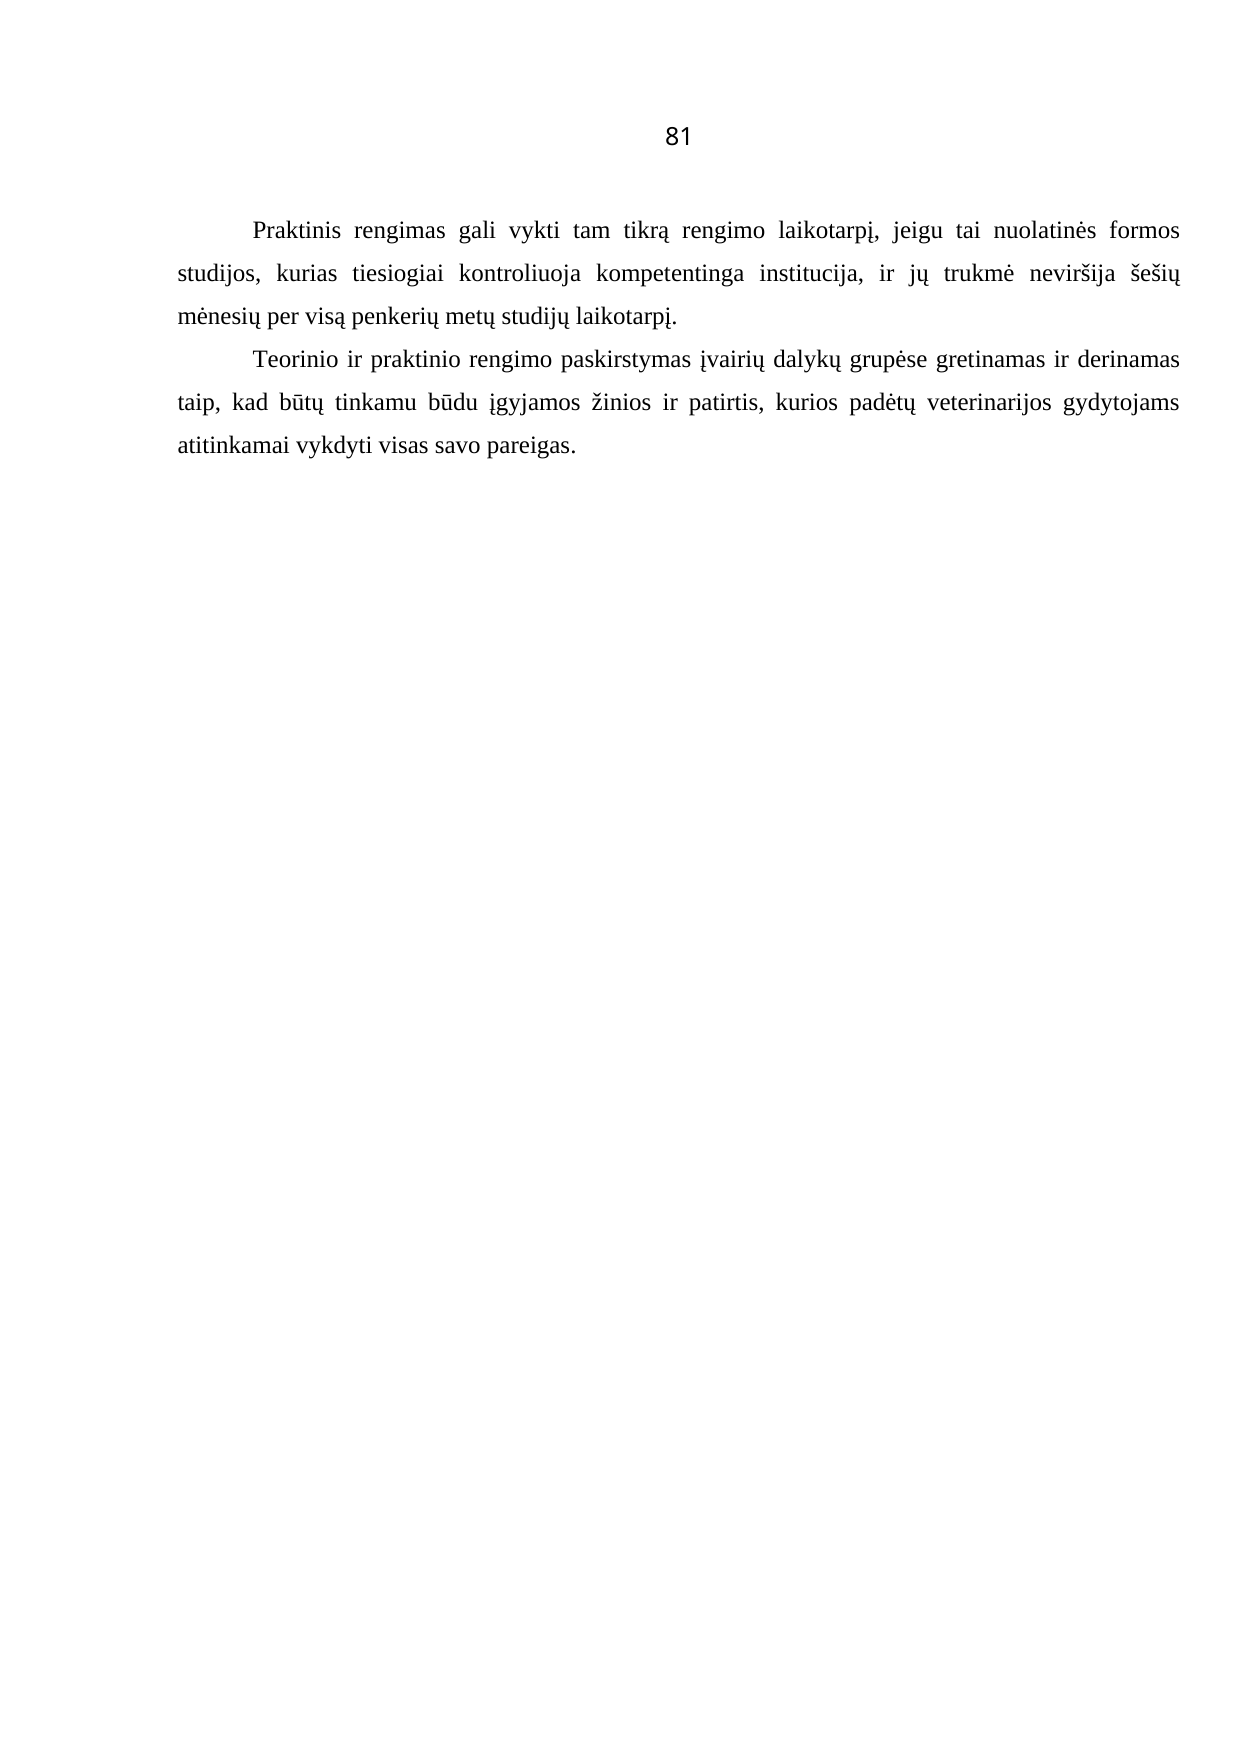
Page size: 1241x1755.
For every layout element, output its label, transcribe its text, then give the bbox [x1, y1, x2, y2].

text Praktinis rengimas gali vykti tam tikrą rengimo laikotarpį, jeigu tai nuolatinės formos studijos, kurias tiesiogiai kontroliuoja kompetentinga institucija, ir jų trukmė neviršija šešių mėnesių per visą penkerių metų studijų laikotarpį. [177, 215, 1181, 330]
text Teorinio ir praktinio rengimo paskirstymas įvairių dalykų grupėse gretinamas ir derinamas taip, kad būtų tinkamu būdu įgyjamos žinios ir patirtis, kurios padėtų veterinarijos gydytojams atitinkamai vykdyti visas savo pareigas. [177, 344, 1181, 459]
table_header [218, 186, 425, 215]
table_header [908, 186, 1174, 215]
table_header [686, 186, 908, 215]
